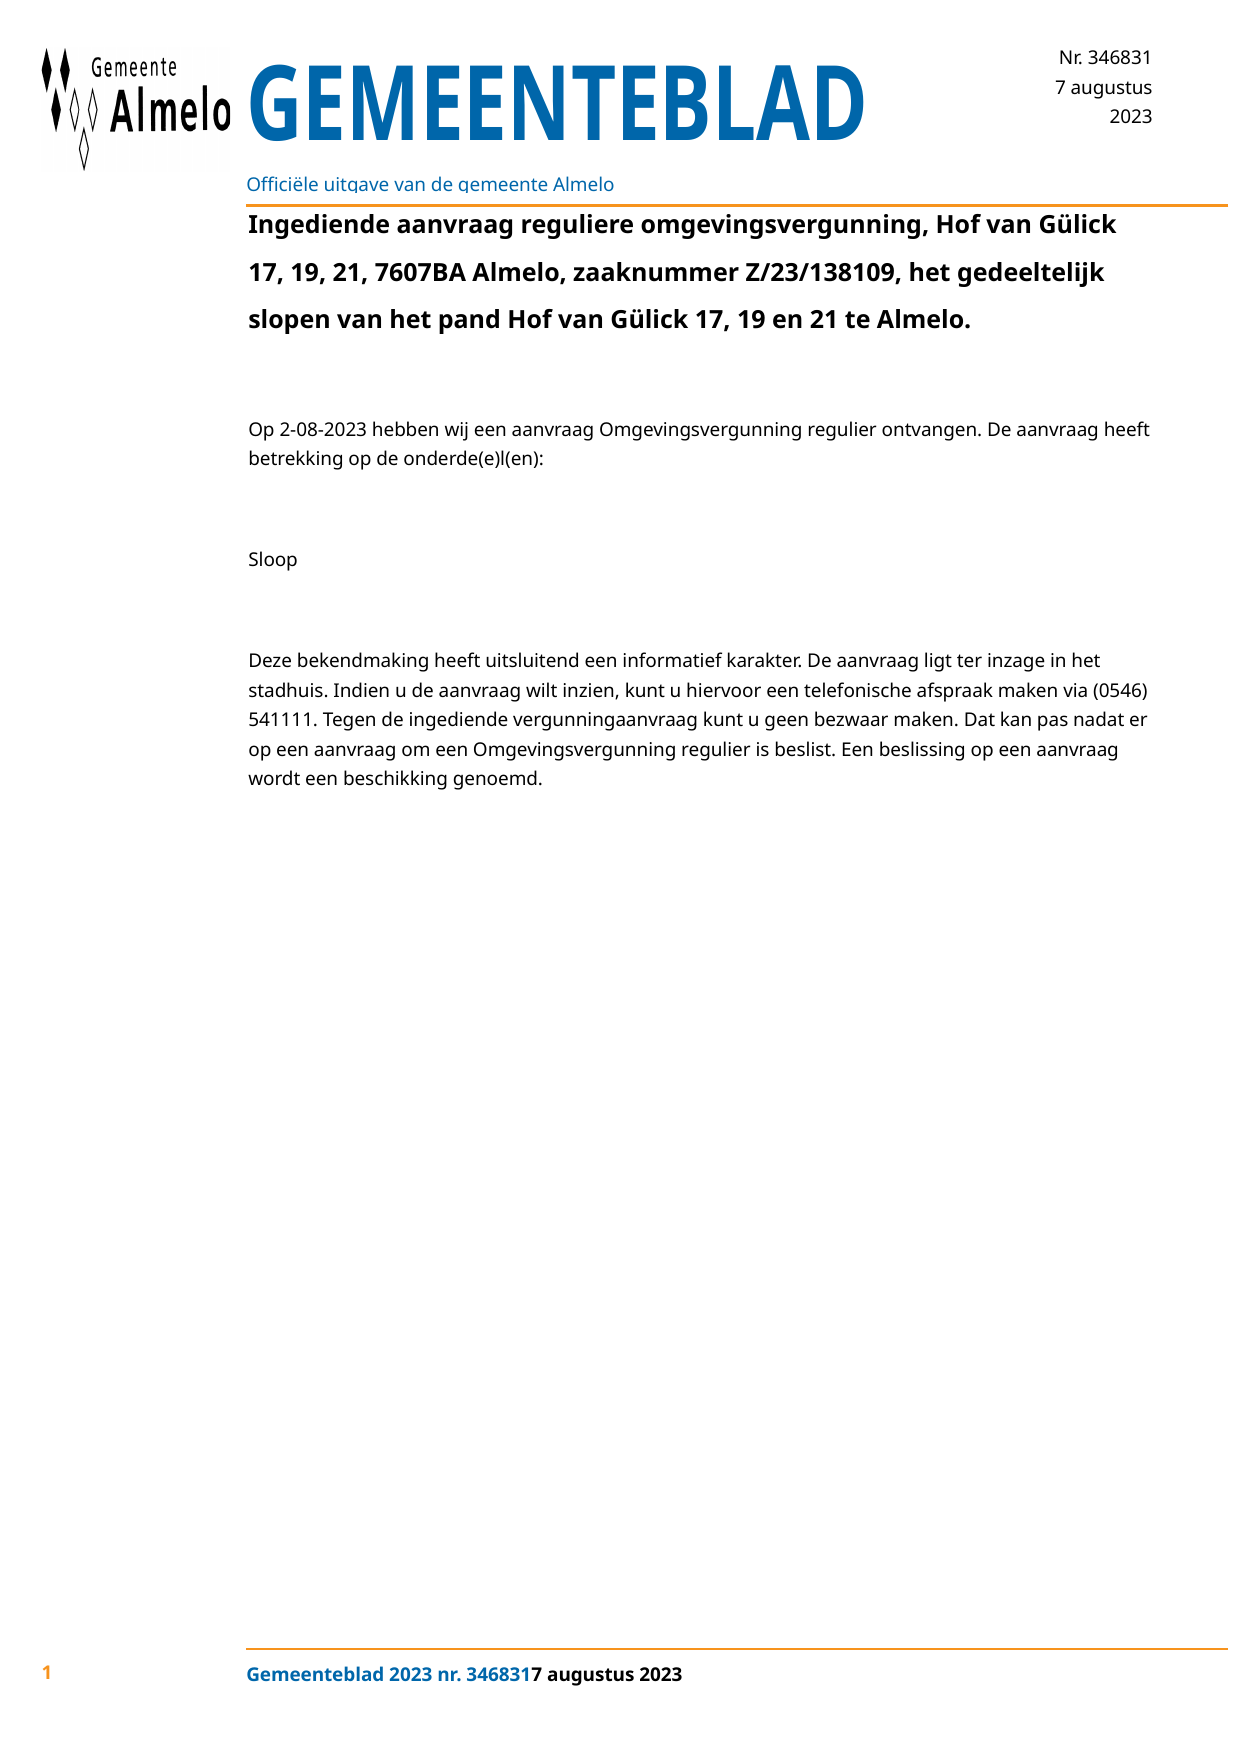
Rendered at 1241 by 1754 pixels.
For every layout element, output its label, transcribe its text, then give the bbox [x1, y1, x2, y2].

picture [41, 47, 231, 172]
text Deze bekendmaking heeft uitsluitend een informatief karakter. De aanvraag ligt ter inzage in het stadhuis. Indien u de aanvraag wilt inzien, kunt u hiervoor een telefonische afspraak maken via (0546) 541111. Tegen de ingediende vergunningaanvraag kunt u geen bezwaar maken. Dat kan pas nadat er op een aanvraag om een Omgevingsvergunning regulier is beslist. Een beslissing op een aanvraag wordt een beschikking genoemd. [248, 647, 1152, 791]
text Ingediende aanvraag reguliere omgevingsvergunning, Hof van Gülick 17, 19, 21, 7607BA Almelo, zaaknummer Z/23/138109, het gedeeltelijk slopen van het pand Hof van Gülick 17, 19 en 21 te Almelo. [248, 207, 1152, 336]
text Sloop [248, 546, 1152, 572]
text Op 2-08-2023 hebben wij een aanvraag Omgevingsvergunning regulier ontvangen. De aanvraag heeft betrekking op de onderde(e)l(en): [248, 416, 1152, 471]
